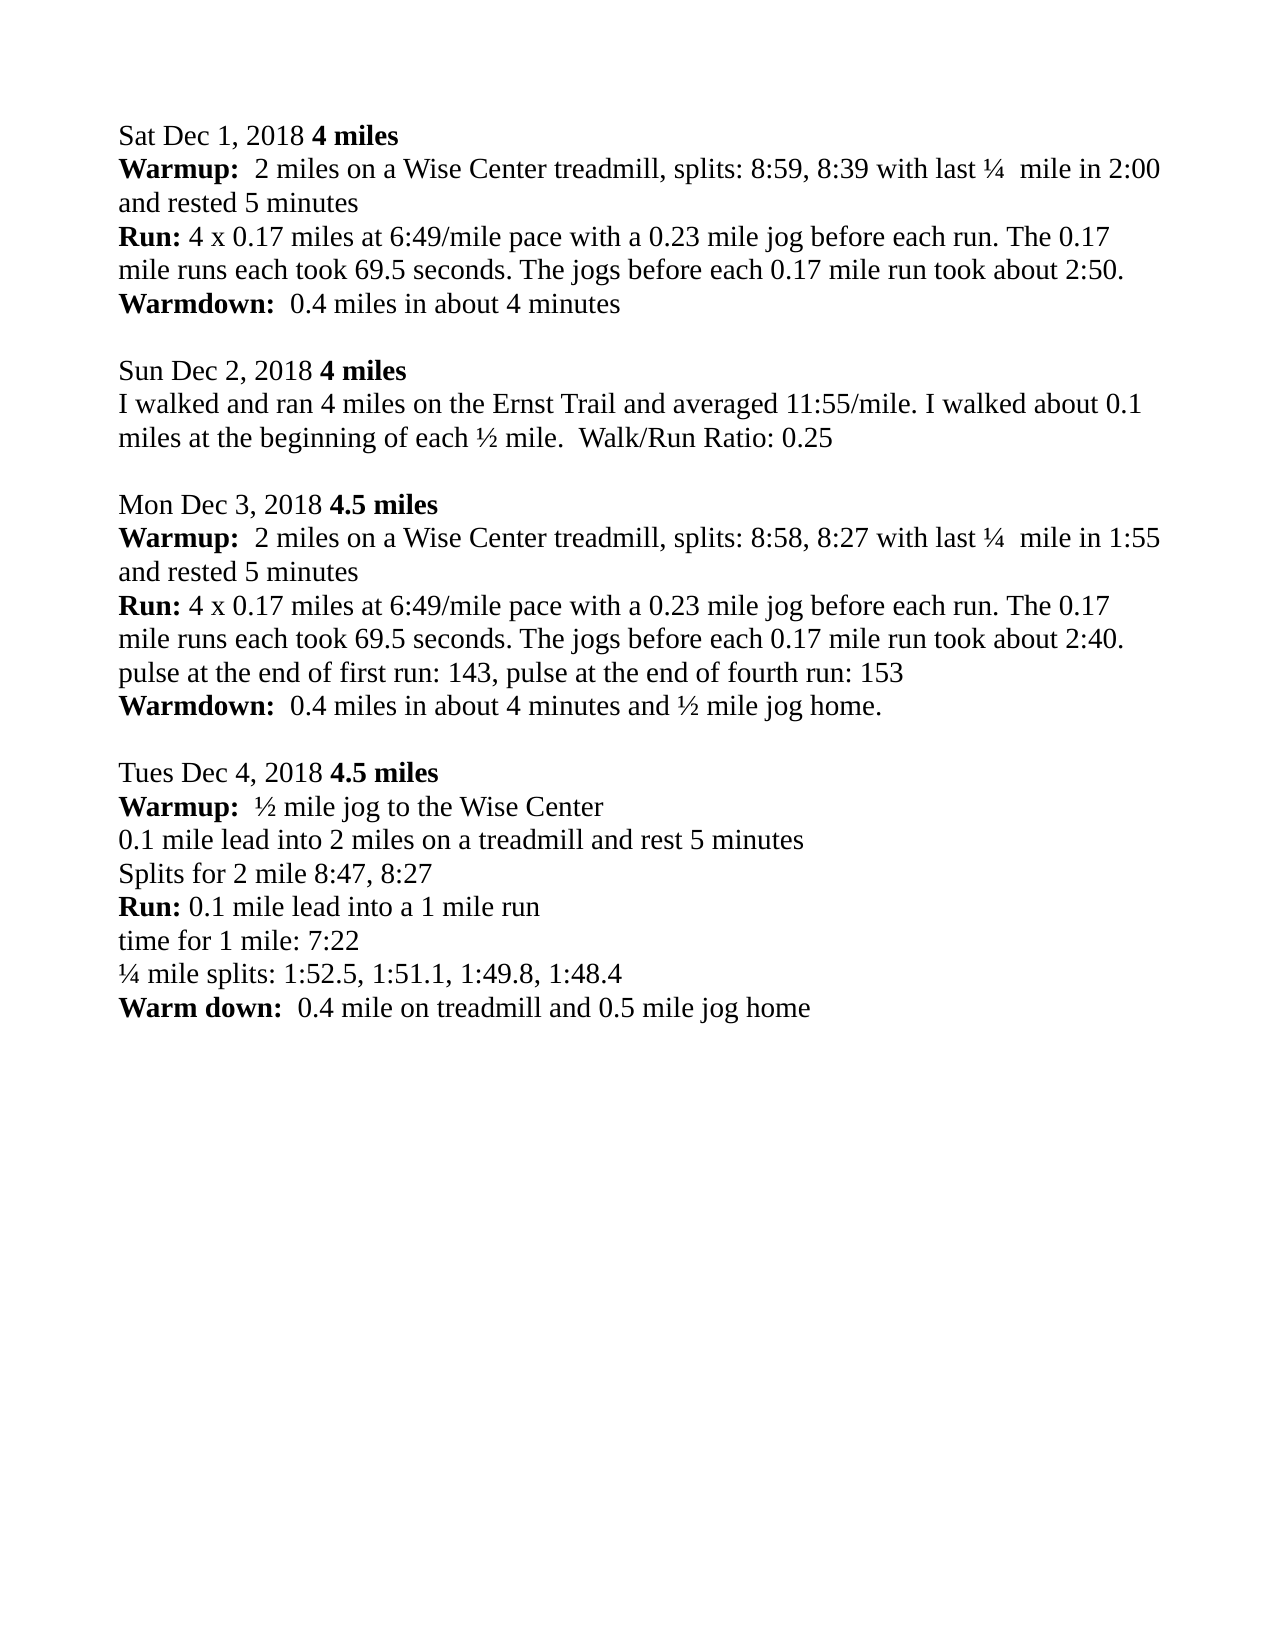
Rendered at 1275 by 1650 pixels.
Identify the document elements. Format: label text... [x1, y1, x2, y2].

text Warmup: 2 miles on a Wise Center treadmill, splits: 8:59, 8:39 with last ¼ mile in 2:00 [118, 152, 1161, 185]
text Warmup: 2 miles on a Wise Center treadmill, splits: 8:58, 8:27 with last ¼ mile in 1:55 [118, 521, 1161, 554]
text Run: 4 x 0.17 miles at 6:49/mile pace with a 0.23 mile jog before each run. The 0.17 mile runs each took 69.5 seconds. The jogs before each 0.17 mile run took about 2:40. [118, 588, 1161, 655]
text Tues Dec 4, 2018 4.5 miles [118, 755, 1161, 789]
text Run: 4 x 0.17 miles at 6:49/mile pace with a 0.23 mile jog before each run. The 0.17 mile runs each took 69.5 seconds. The jogs before each 0.17 mile run took about 2:50. [118, 219, 1161, 286]
text Warmdown: 0.4 miles in about 4 minutes [118, 286, 1161, 319]
text Splits for 2 mile 8:47, 8:27 [118, 856, 1161, 889]
text time for 1 mile: 7:22 [118, 923, 1161, 957]
text Warmup: ½ mile jog to the Wise Center [118, 789, 1161, 822]
text ¼ mile splits: 1:52.5, 1:51.1, 1:49.8, 1:48.4 [118, 957, 1161, 990]
text Warmdown: 0.4 miles in about 4 minutes and ½ mile jog home. [118, 688, 1161, 722]
text Run: 0.1 mile lead into a 1 mile run [118, 889, 1161, 923]
text and rested 5 minutes [118, 185, 1161, 219]
text Sat Dec 1, 2018 4 miles [118, 118, 1161, 152]
text Warm down: 0.4 mile on treadmill and 0.5 mile jog home [118, 990, 1161, 1024]
text Mon Dec 3, 2018 4.5 miles [118, 487, 1161, 521]
text pulse at the end of first run: 143, pulse at the end of fourth run: 153 [118, 655, 1161, 688]
text I walked and ran 4 miles on the Ernst Trail and averaged 11:55/mile. I walked about 0.1 miles at the beginning of each ½ mile. Walk/Run Ratio: 0.25 [118, 386, 1161, 453]
text and rested 5 minutes [118, 554, 1161, 588]
text Sun Dec 2, 2018 4 miles [118, 353, 1161, 386]
text 0.1 mile lead into 2 miles on a treadmill and rest 5 minutes [118, 822, 1161, 856]
